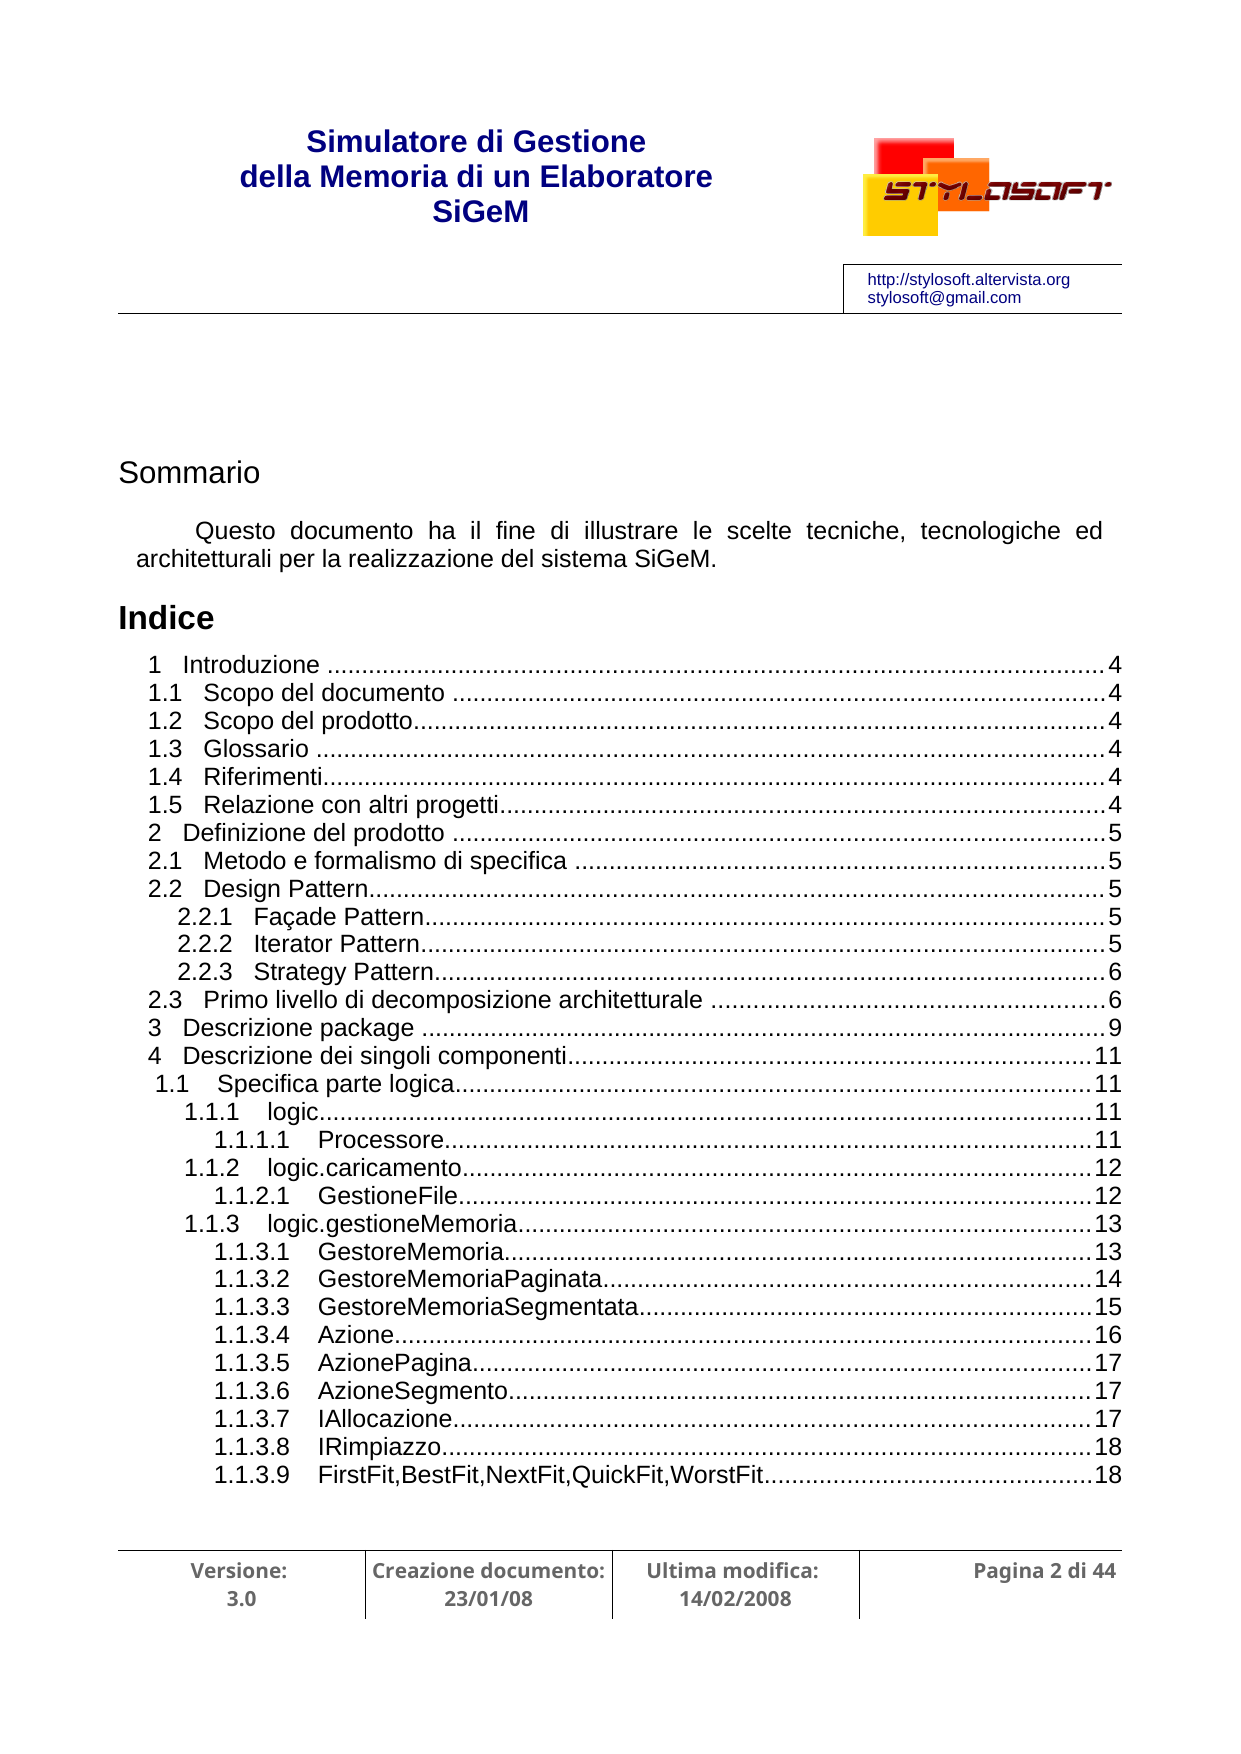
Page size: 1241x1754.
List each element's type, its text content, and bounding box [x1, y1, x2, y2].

text 1.1.3.5 AzionePagina 17 [207, 1349, 1122, 1377]
text 2.2.1 Façade Pattern 5 [177, 902, 1122, 930]
text 3 Descrizione package 9 [148, 1014, 1122, 1042]
text 1.4 Riferimenti 4 [148, 763, 1122, 791]
text 1.1.3.2 GestoreMemoriaPaginata 14 [207, 1265, 1122, 1293]
text 1.1.3.9 FirstFit,BestFit,NextFit,QuickFit,WorstFit 18 [207, 1461, 1122, 1488]
text 4 Descrizione dei singoli componenti 11 [148, 1042, 1122, 1070]
subtitle Sommario [118, 455, 1122, 490]
text 1.1 Scopo del documento 4 [148, 679, 1122, 707]
text 1.1.3.4 Azione 16 [207, 1321, 1122, 1349]
text 1.1.1.1 Processore 11 [207, 1126, 1122, 1153]
text 1.1.3 logic.gestioneMemoria 13 [177, 1209, 1122, 1237]
text 1.3 Glossario 4 [148, 735, 1122, 763]
text 1.1.3.7 IAllocazione 17 [207, 1405, 1122, 1433]
text 2.2.3 Strategy Pattern 6 [177, 958, 1122, 986]
text 1.1.3.1 GestoreMemoria 13 [207, 1237, 1122, 1265]
text 1.2 Scopo del prodotto 4 [148, 707, 1122, 735]
text 2.3 Primo livello di decomposizione architetturale 6 [148, 986, 1122, 1014]
text 2.1 Metodo e formalismo di specifica 5 [148, 846, 1122, 874]
picture [848, 123, 1117, 247]
subtitle Indice [118, 599, 1122, 636]
text 1.1.3.6 AzioneSegmento 17 [207, 1377, 1122, 1405]
text 1.5 Relazione con altri progetti 4 [148, 791, 1122, 818]
text 2.2.2 Iterator Pattern 5 [177, 930, 1122, 958]
text 1.1.2.1 GestioneFile 12 [207, 1181, 1122, 1209]
text 1.1.1 logic 11 [177, 1098, 1122, 1126]
text 1.1 Specifica parte logica 11 [148, 1070, 1122, 1098]
text 2 Definizione del prodotto 5 [148, 818, 1122, 846]
text 1.1.3.3 GestoreMemoriaSegmentata 15 [207, 1293, 1122, 1321]
text 1.1.3.8 IRimpiazzo 18 [207, 1433, 1122, 1461]
text Questo documento ha il fine di illustrare le scelte tecniche, tecnologiche ed architetturali per la realizzazione del sistema SiGeM. [136, 517, 1104, 572]
text 1 Introduzione 4 [148, 651, 1122, 679]
text 1.1.2 logic.caricamento 12 [177, 1153, 1122, 1181]
text 2.2 Design Pattern 5 [148, 874, 1122, 902]
